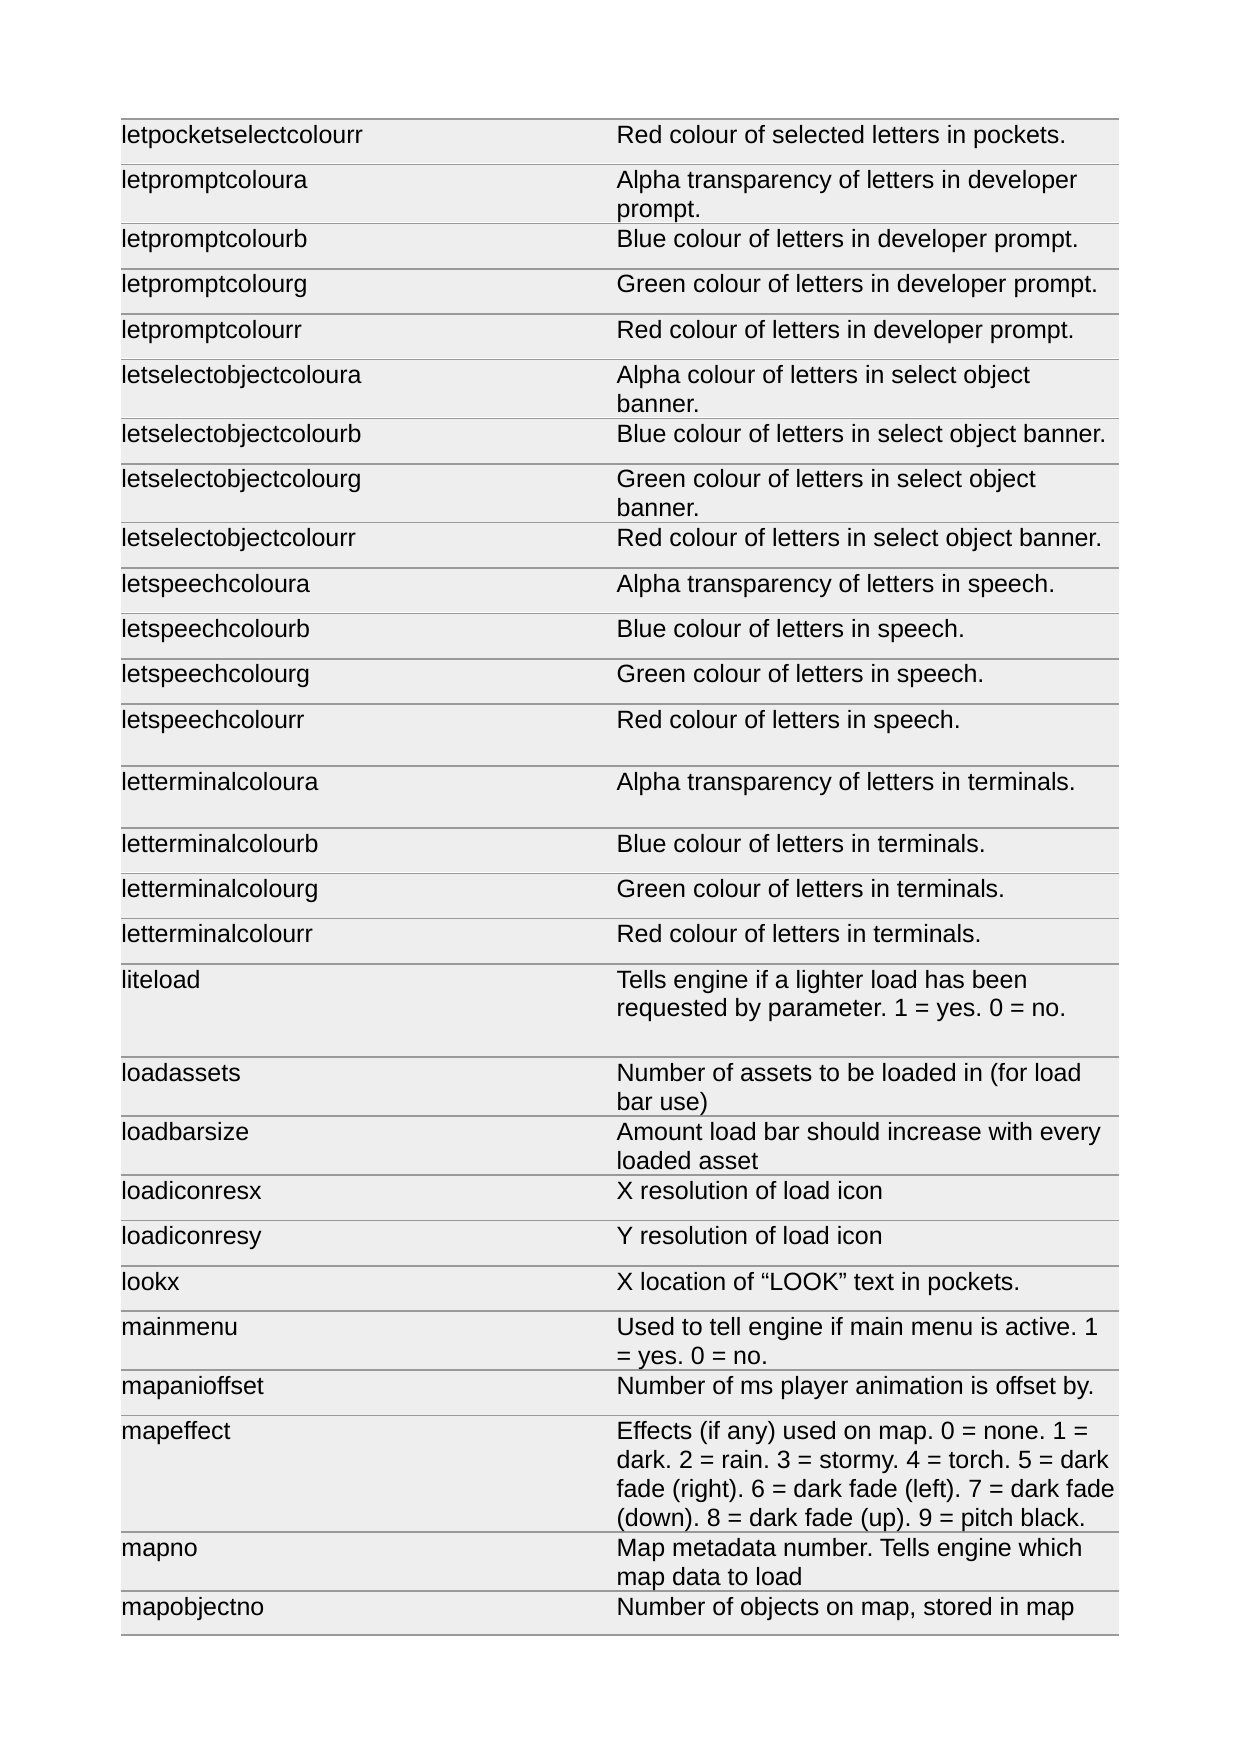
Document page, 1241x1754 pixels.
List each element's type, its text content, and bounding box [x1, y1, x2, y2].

table_cell letpocketselectcolourr [121, 120, 616, 163]
table_cell loadbarsize [121, 1117, 616, 1174]
table_cell X location of “LOOK” text in pockets. [616, 1267, 1119, 1310]
table_cell Amount load bar should increase with every loaded asset [616, 1117, 1119, 1174]
table_cell letselectobjectcolourr [121, 523, 616, 567]
table_cell loadiconresy [121, 1221, 616, 1265]
table_cell letterminalcoloura [121, 767, 616, 827]
table_cell Green colour of letters in select object banner. [616, 465, 1119, 522]
table_cell letpromptcoloura [121, 165, 616, 222]
table_cell Green colour of letters in speech. [616, 660, 1119, 703]
table_cell letterminalcolourb [121, 829, 616, 872]
table_cell loadiconresx [121, 1176, 616, 1220]
table_cell Blue colour of letters in speech. [616, 614, 1119, 658]
table_cell Alpha transparency of letters in terminals. [616, 767, 1119, 827]
table_cell letpromptcolourb [121, 224, 616, 268]
table_cell Alpha transparency of letters in speech. [616, 569, 1119, 612]
table_cell liteload [121, 965, 616, 1056]
table_cell letspeechcolourr [121, 705, 616, 765]
table_cell letterminalcolourg [121, 874, 616, 918]
table_cell Number of ms player animation is offset by. [616, 1371, 1119, 1415]
table_cell Map metadata number. Tells engine which map data to load [616, 1533, 1119, 1590]
table_cell letspeechcoloura [121, 569, 616, 612]
table_cell Alpha colour of letters in select object banner. [616, 360, 1119, 417]
table_cell Blue colour of letters in select object banner. [616, 419, 1119, 463]
table_cell letselectobjectcoloura [121, 360, 616, 417]
table_cell letspeechcolourg [121, 660, 616, 703]
table_cell Green colour of letters in terminals. [616, 874, 1119, 918]
table_cell mapeffect [121, 1416, 616, 1531]
table_cell Tells engine if a lighter load has been requested by parameter. 1 = yes. 0 = no. [616, 965, 1119, 1056]
table_cell Used to tell engine if main menu is active. 1 = yes. 0 = no. [616, 1312, 1119, 1369]
table_cell Blue colour of letters in developer prompt. [616, 224, 1119, 268]
table_cell Alpha transparency of letters in developer prompt. [616, 165, 1119, 222]
table_cell Red colour of letters in developer prompt. [616, 315, 1119, 358]
table_cell X resolution of load icon [616, 1176, 1119, 1220]
table_cell Number of objects on map, stored in map [616, 1592, 1119, 1634]
table_cell letpromptcolourr [121, 315, 616, 358]
table_cell letselectobjectcolourb [121, 419, 616, 463]
table_cell lookx [121, 1267, 616, 1310]
table_cell letselectobjectcolourg [121, 465, 616, 522]
table_cell Red colour of letters in select object banner. [616, 523, 1119, 567]
table_cell mainmenu [121, 1312, 616, 1369]
table_cell Green colour of letters in developer prompt. [616, 270, 1119, 313]
table_cell mapno [121, 1533, 616, 1590]
table_cell Red colour of selected letters in pockets. [616, 120, 1119, 163]
table_cell letterminalcolourr [121, 919, 616, 963]
table_cell Effects (if any) used on map. 0 = none. 1 = dark. 2 = rain. 3 = stormy. 4 = torch. 5 = dark fade (right). 6 = dark fade (left). 7 = dark fade (down). 8 = dark fade (up). 9 = pitch black. [616, 1416, 1119, 1531]
table_cell letspeechcolourb [121, 614, 616, 658]
table_cell letpromptcolourg [121, 270, 616, 313]
table_cell mapanioffset [121, 1371, 616, 1415]
table_cell Number of assets to be loaded in (for load bar use) [616, 1058, 1119, 1115]
table_cell Blue colour of letters in terminals. [616, 829, 1119, 872]
table_cell Red colour of letters in speech. [616, 705, 1119, 765]
table_cell Red colour of letters in terminals. [616, 919, 1119, 963]
table_cell loadassets [121, 1058, 616, 1115]
table_cell mapobjectno [121, 1592, 616, 1634]
table_cell Y resolution of load icon [616, 1221, 1119, 1265]
